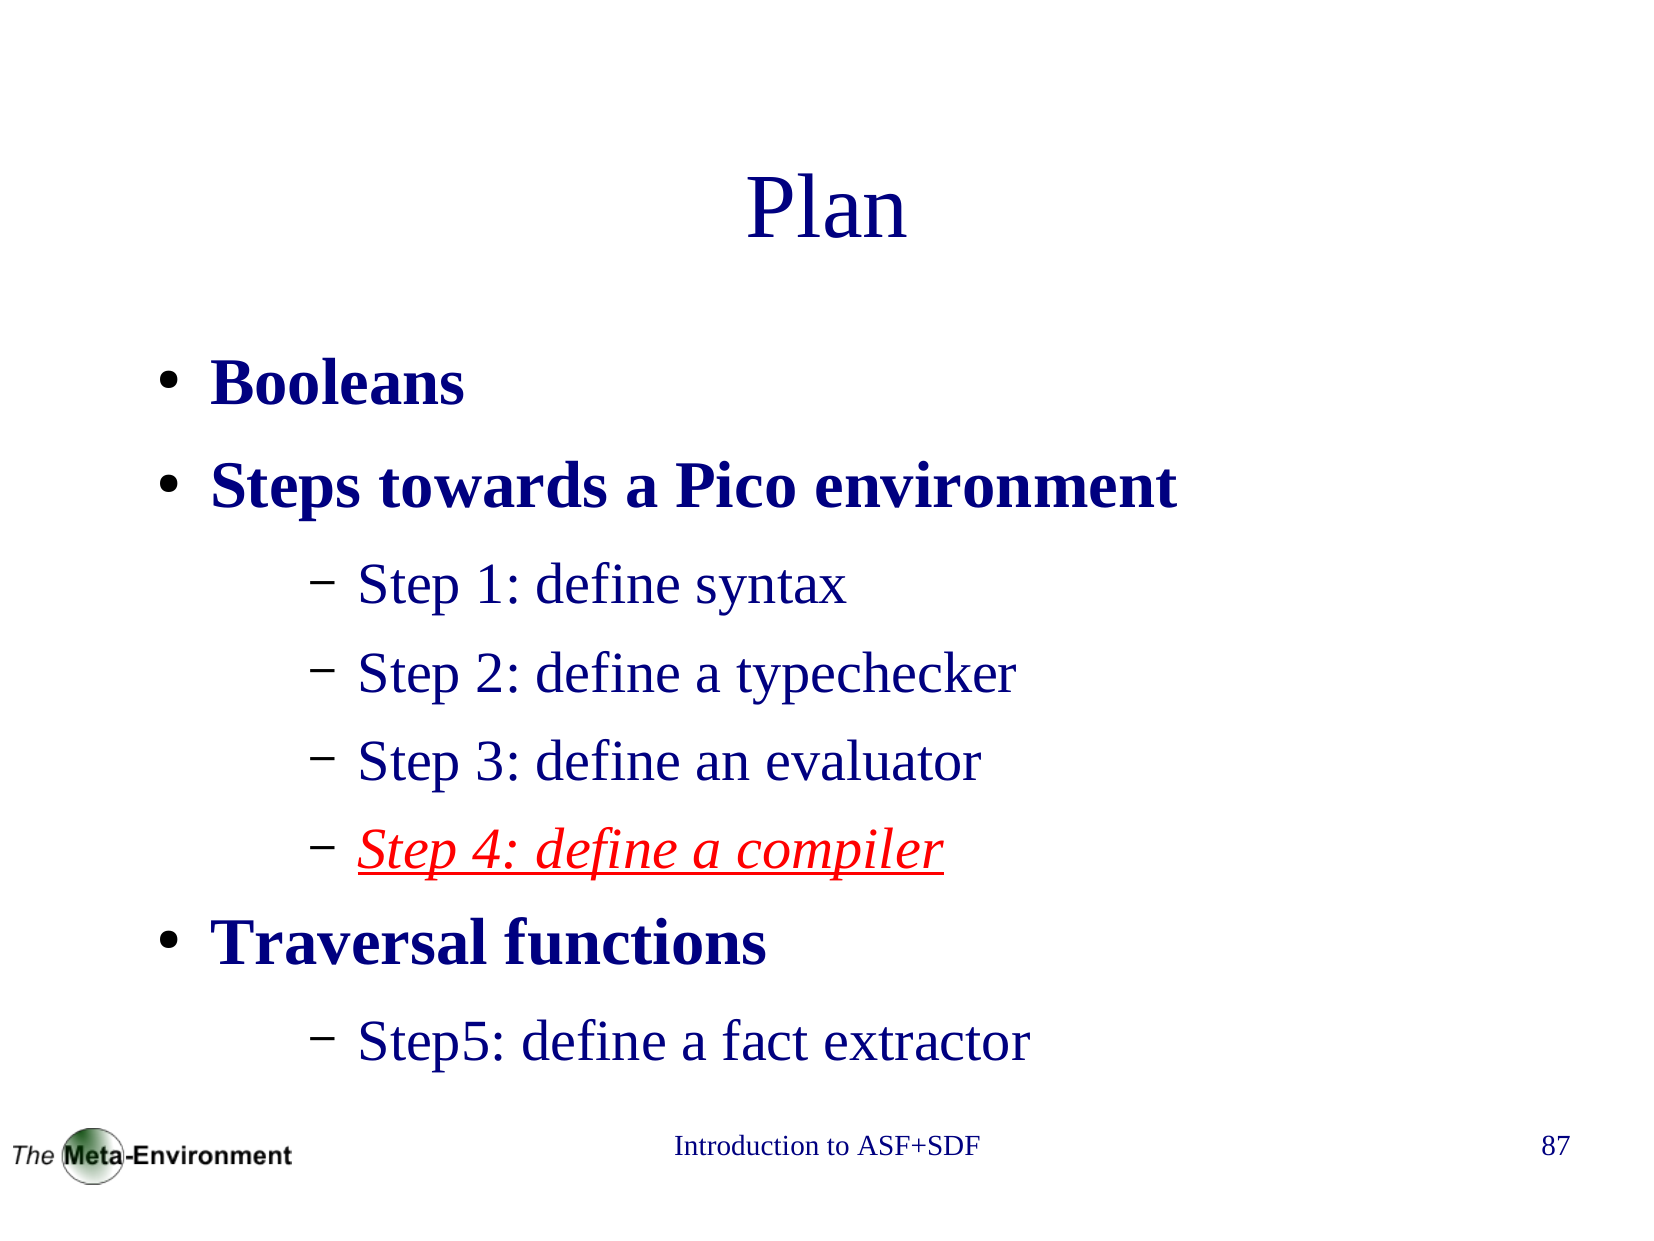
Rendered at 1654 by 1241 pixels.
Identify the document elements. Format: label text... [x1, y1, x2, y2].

picture [13, 1128, 292, 1185]
title Plan [121, 102, 1534, 311]
list Booleans Steps towards a Pico environment Step 1: define syntax Step 2: define a typechecker Step 3: define an evaluator Step 4: define a compiler Traversal functions Step5: define a fact extractor [121, 344, 1534, 1127]
